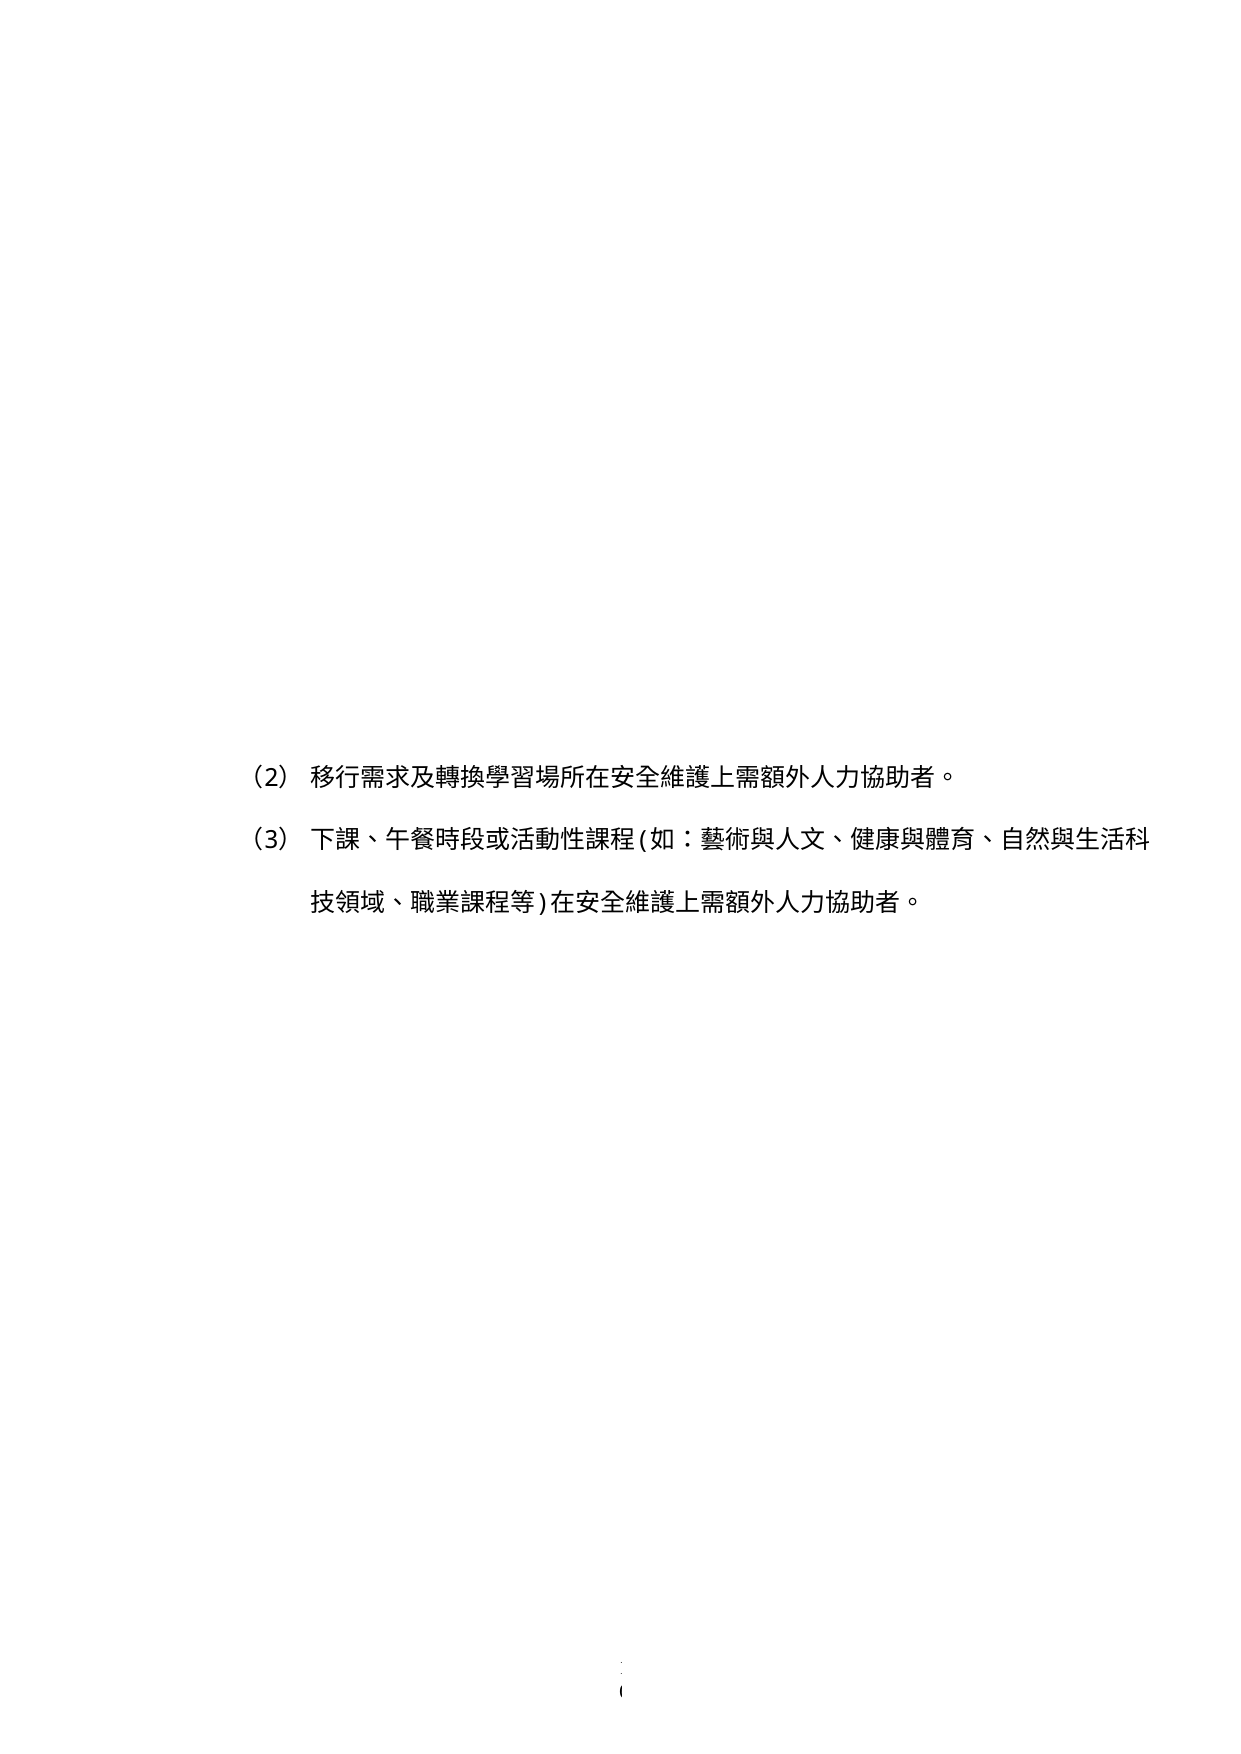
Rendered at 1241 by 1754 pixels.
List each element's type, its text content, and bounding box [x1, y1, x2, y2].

list 下課、午餐時段或活動性課程(如：藝術與人文、健康與體育、自然與生活科技領域、職業課程等)在安全維護上需額外人力協助者。 [239, 796, 1152, 921]
list 移行需求及轉換學習場所在安全維護上需額外人力協助者。 [239, 734, 1152, 796]
